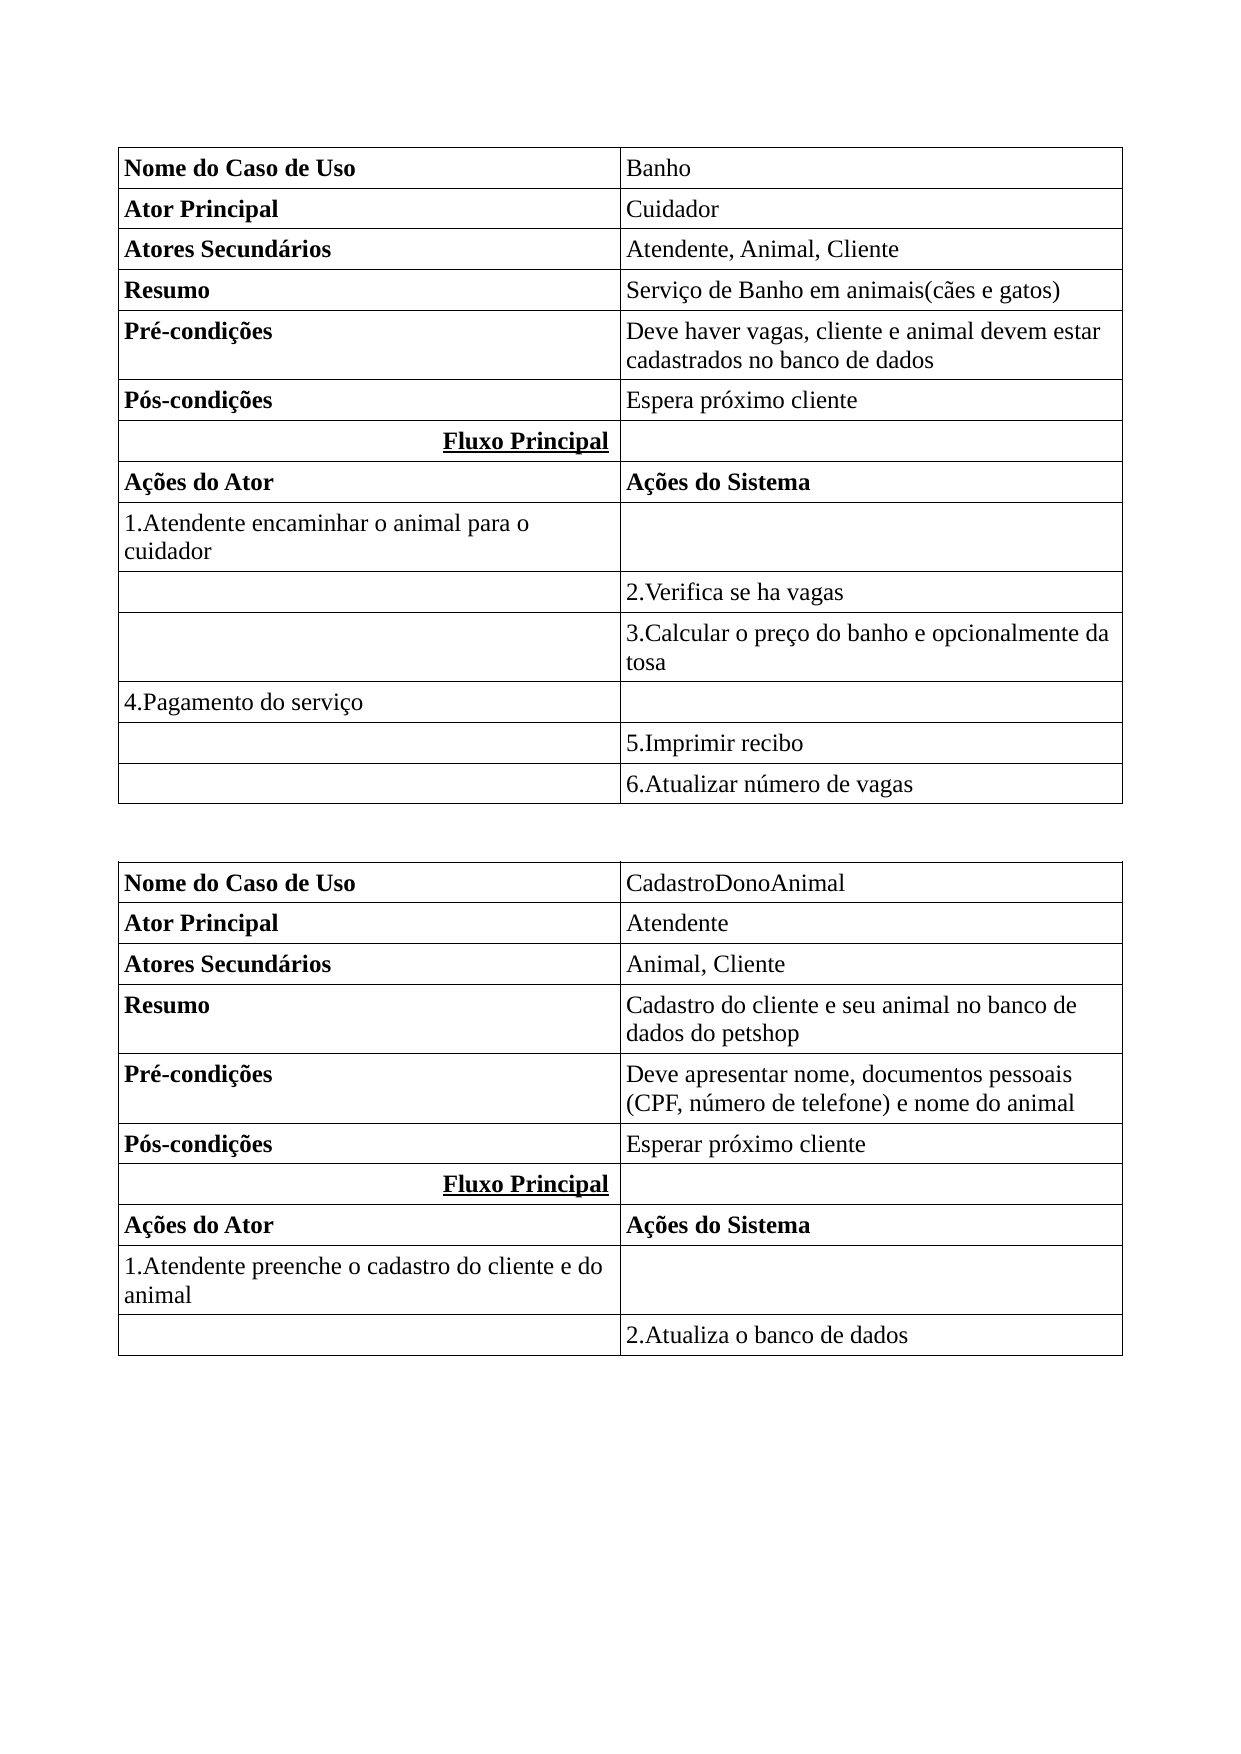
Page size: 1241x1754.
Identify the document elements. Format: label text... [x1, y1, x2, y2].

table_cell Ações do Sistema [621, 1205, 1122, 1245]
table_cell Ator Principal [119, 189, 620, 228]
table_cell [621, 503, 1122, 571]
table_cell [621, 1164, 1122, 1204]
table_cell [621, 421, 1122, 461]
table_cell Esperar próximo cliente [621, 1124, 1122, 1163]
table_cell Cuidador [621, 189, 1122, 228]
table_cell 5.Imprimir recibo [621, 723, 1122, 763]
table_cell Espera próximo cliente [621, 380, 1122, 420]
table_cell Ações do Sistema [621, 462, 1122, 501]
table_cell 1.Atendente preenche o cadastro do cliente e do animal [119, 1246, 620, 1314]
table_cell [119, 613, 620, 681]
table_cell [119, 572, 620, 612]
table_cell [119, 1315, 620, 1355]
table_cell Deve haver vagas, cliente e animal devem estar cadastrados no banco de dados [621, 311, 1122, 379]
table_cell [119, 764, 620, 803]
table_cell 4.Pagamento do serviço [119, 682, 620, 722]
table_cell Resumo [119, 985, 620, 1053]
table_cell Ações do Ator [119, 1205, 620, 1245]
table_cell Atendente, Animal, Cliente [621, 229, 1122, 269]
table_cell 6.Atualizar número de vagas [621, 764, 1122, 803]
table_header Banho [621, 148, 1122, 188]
table_cell [621, 1246, 1122, 1314]
table_cell Fluxo Principal [119, 421, 620, 461]
table_cell Atendente [621, 903, 1122, 943]
table_cell Pré-condições [119, 311, 620, 379]
table_cell 2.Atualiza o banco de dados [621, 1315, 1122, 1355]
table_header Nome do Caso de Uso [119, 148, 620, 188]
table_cell Ações do Ator [119, 462, 620, 501]
table_cell Atores Secundários [119, 944, 620, 983]
table_cell [119, 723, 620, 763]
table_cell Serviço de Banho em animais(cães e gatos) [621, 270, 1122, 310]
table_cell Resumo [119, 270, 620, 310]
table_cell Pré-condições [119, 1054, 620, 1122]
table_cell Deve apresentar nome, documentos pessoais (CPF, número de telefone) e nome do animal [621, 1054, 1122, 1122]
table_cell Ator Principal [119, 903, 620, 943]
table_cell 2.Verifica se ha vagas [621, 572, 1122, 612]
table_cell Atores Secundários [119, 229, 620, 269]
table_header CadastroDonoAnimal [621, 863, 1122, 902]
table_cell 3.Calcular o preço do banho e opcionalmente da tosa [621, 613, 1122, 681]
table_cell Animal, Cliente [621, 944, 1122, 983]
table_cell Cadastro do cliente e seu animal no banco de dados do petshop [621, 985, 1122, 1053]
table_cell [621, 682, 1122, 722]
table_cell 1.Atendente encaminhar o animal para o cuidador [119, 503, 620, 571]
table_cell Pós-condições [119, 380, 620, 420]
table_cell Fluxo Principal [119, 1164, 620, 1204]
table_cell Pós-condições [119, 1124, 620, 1163]
table_header Nome do Caso de Uso [119, 863, 620, 902]
